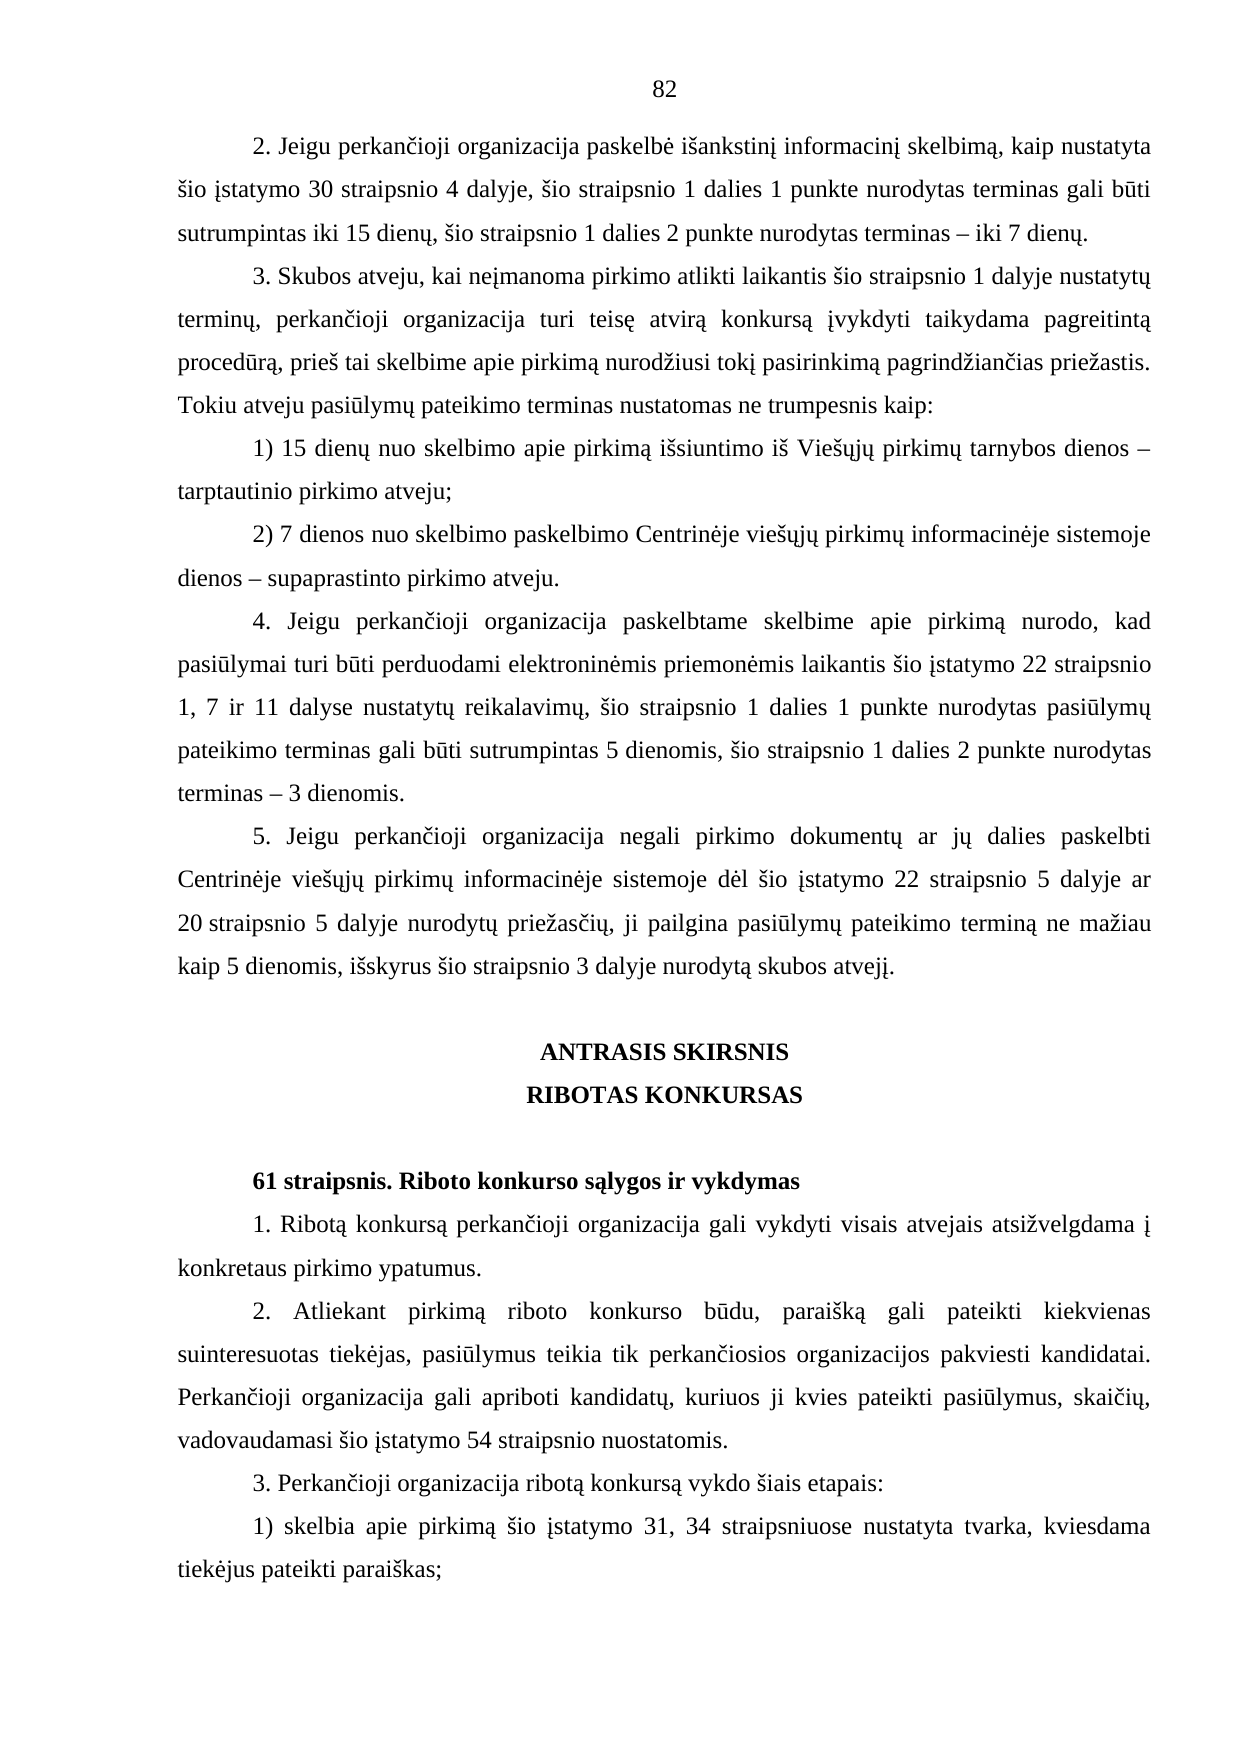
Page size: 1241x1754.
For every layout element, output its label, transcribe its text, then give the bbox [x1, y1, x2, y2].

text 1) 15 dienų nuo skelbimo apie pirkimą išsiuntimo iš Viešųjų pirkimų tarnybos dienos – tarptautinio pirkimo atveju; [177, 433, 1152, 505]
text RIBOTAS KONKURSAS [177, 1080, 1152, 1109]
text ANTRASIS SKIRSNIS [177, 1037, 1152, 1066]
text 2. Jeigu perkančioji organizacija paskelbė išankstinį informacinį skelbimą, kaip nustatyta šio įstatymo 30 straipsnio 4 dalyje, šio straipsnio 1 dalies 1 punkte nurodytas terminas gali būti sutrumpintas iki 15 dienų, šio straipsnio 1 dalies 2 punkte nurodytas terminas – iki 7 dienų. [177, 131, 1152, 246]
text 2. Atliekant pirkimą riboto konkurso būdu, paraišką gali pateikti kiekvienas suinteresuotas tiekėjas, pasiūlymus teikia tik perkančiosios organizacijos pakviesti kandidatai. Perkančioji organizacija gali apriboti kandidatų, kuriuos ji kvies pateikti pasiūlymus, skaičių, vadovaudamasi šio įstatymo 54 straipsnio nuostatomis. [177, 1296, 1152, 1454]
text 1. Ribotą konkursą perkančioji organizacija gali vykdyti visais atvejais atsižvelgdama į konkretaus pirkimo ypatumus. [177, 1209, 1152, 1281]
text 5. Jeigu perkančioji organizacija negali pirkimo dokumentų ar jų dalies paskelbti Centrinėje viešųjų pirkimų informacinėje sistemoje dėl šio įstatymo 22 straipsnio 5 dalyje ar 20 straipsnio 5 dalyje nurodytų priežasčių, ji pailgina pasiūlymų pateikimo terminą ne mažiau kaip 5 dienomis, išskyrus šio straipsnio 3 dalyje nurodytą skubos atvejį. [177, 821, 1152, 979]
text 4. Jeigu perkančioji organizacija paskelbtame skelbime apie pirkimą nurodo, kad pasiūlymai turi būti perduodami elektroninėmis priemonėmis laikantis šio įstatymo 22 straipsnio 1, 7 ir 11 dalyse nustatytų reikalavimų, šio straipsnio 1 dalies 1 punkte nurodytas pasiūlymų pateikimo terminas gali būti sutrumpintas 5 dienomis, šio straipsnio 1 dalies 2 punkte nurodytas terminas – 3 dienomis. [177, 606, 1152, 807]
text 3. Perkančioji organizacija ribotą konkursą vykdo šiais etapais: [177, 1468, 1152, 1497]
text 61 straipsnis. Riboto konkurso sąlygos ir vykdymas [177, 1166, 1152, 1195]
text 1) skelbia apie pirkimą šio įstatymo 31, 34 straipsniuose nustatyta tvarka, kviesdama tiekėjus pateikti paraiškas; [177, 1511, 1152, 1583]
text 2) 7 dienos nuo skelbimo paskelbimo Centrinėje viešųjų pirkimų informacinėje sistemoje dienos – supaprastinto pirkimo atveju. [177, 519, 1152, 591]
text 3. Skubos atveju, kai neįmanoma pirkimo atlikti laikantis šio straipsnio 1 dalyje nustatytų terminų, perkančioji organizacija turi teisę atvirą konkursą įvykdyti taikydama pagreitintą procedūrą, prieš tai skelbime apie pirkimą nurodžiusi tokį pasirinkimą pagrindžiančias priežastis. Tokiu atveju pasiūlymų pateikimo terminas nustatomas ne trumpesnis kaip: [177, 261, 1152, 419]
